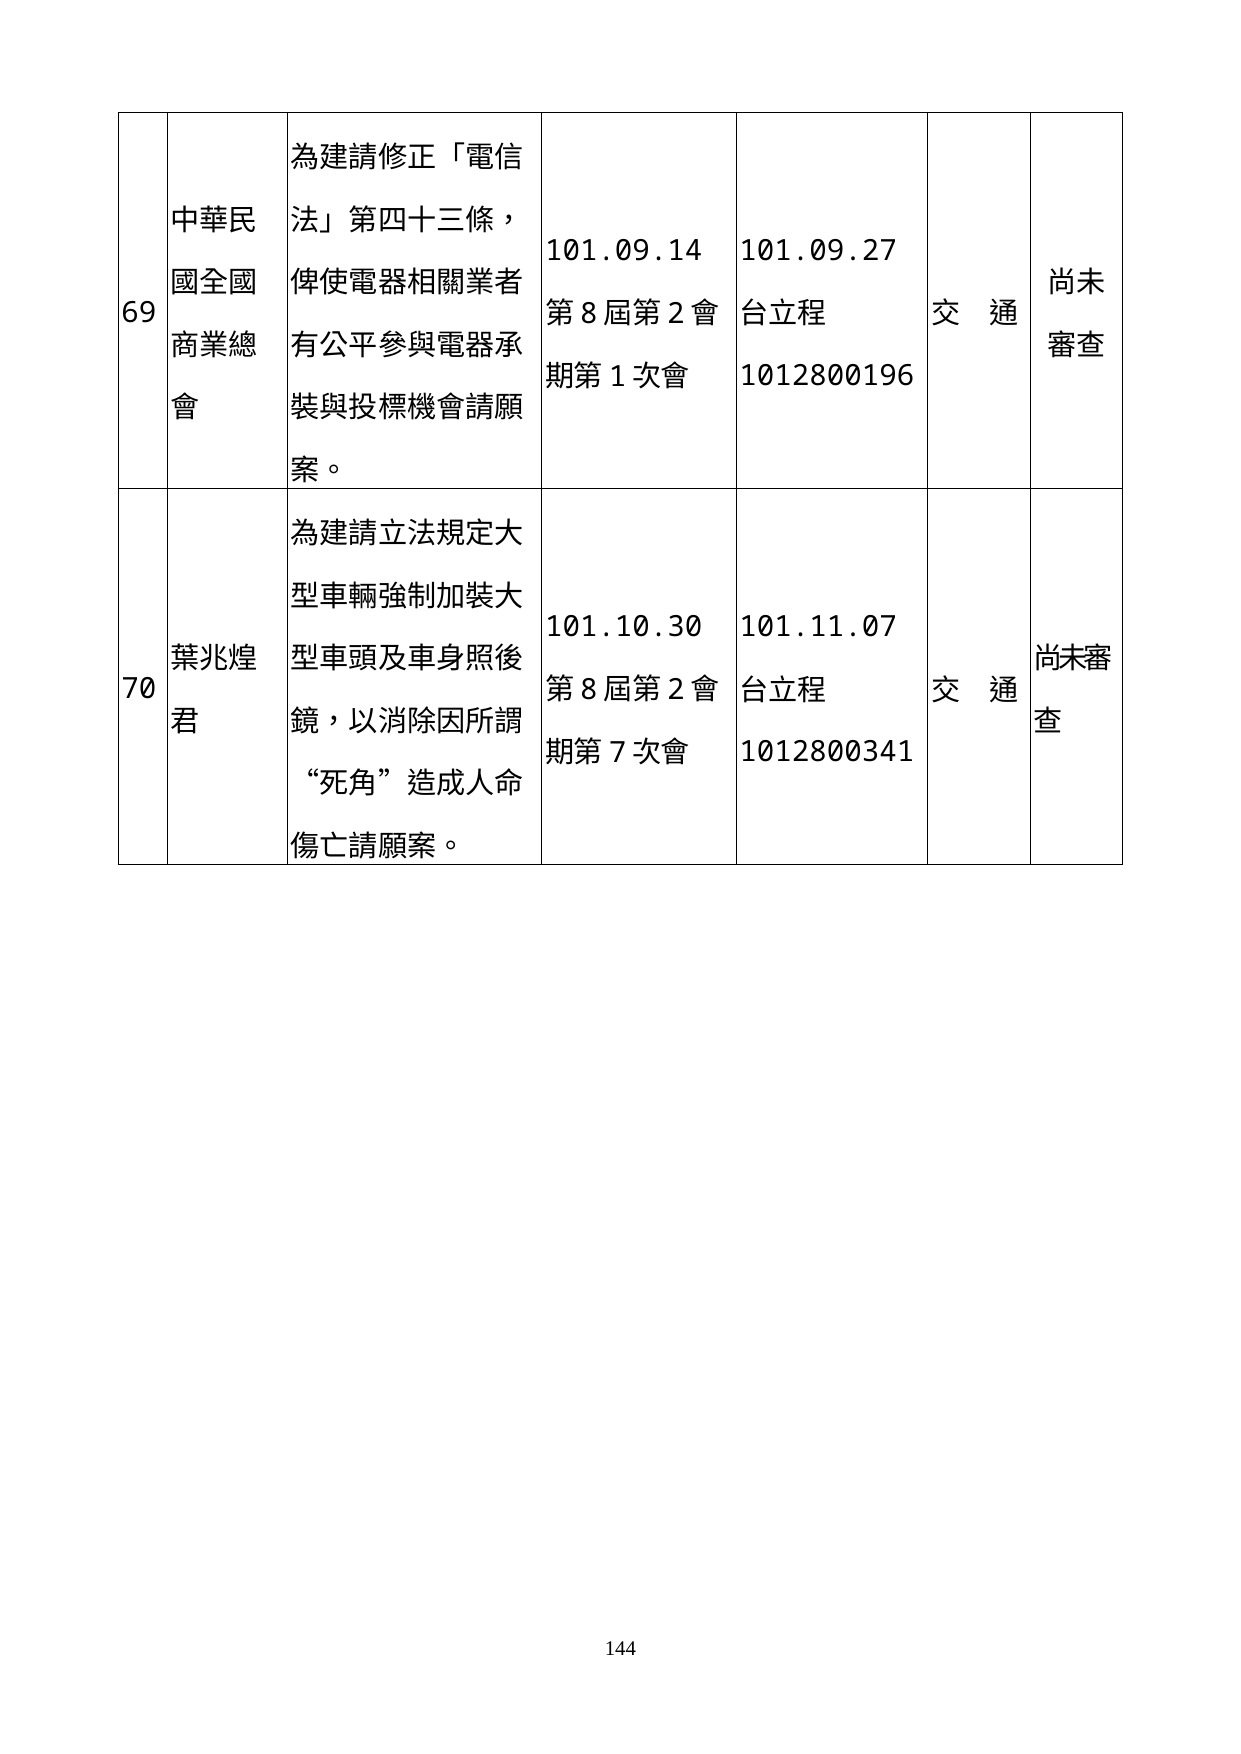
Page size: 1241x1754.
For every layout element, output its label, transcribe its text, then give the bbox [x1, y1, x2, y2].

table_cell 尚未審查 [1031, 113, 1122, 488]
table_cell 交 通 [928, 489, 1030, 864]
table_cell 101.11.07 台立程1012800341 [737, 489, 927, 864]
table_cell 為建請立法規定大型車輛強制加裝大型車頭及車身照後鏡，以消除因所謂“死角”造成人命傷亡請願案。 [288, 489, 541, 864]
table_cell 中華民國全國商業總會 [168, 113, 287, 488]
table_cell 101.10.30 第8屆第2會期第7次會 [542, 489, 736, 864]
table_cell 交 通 [928, 113, 1030, 488]
table_cell 69 [119, 113, 167, 488]
table_cell 101.09.27 台立程1012800196 [737, 113, 927, 488]
table_cell 尚未審查 [1031, 489, 1122, 864]
table_cell 葉兆煌君 [168, 489, 287, 864]
table_cell 101.09.14 第8屆第2會期第1次會 [542, 113, 736, 488]
table_cell 為建請修正「電信法」第四十三條，俾使電器相關業者有公平參與電器承裝與投標機會請願案。 [288, 113, 541, 488]
table_cell 70 [119, 489, 167, 864]
